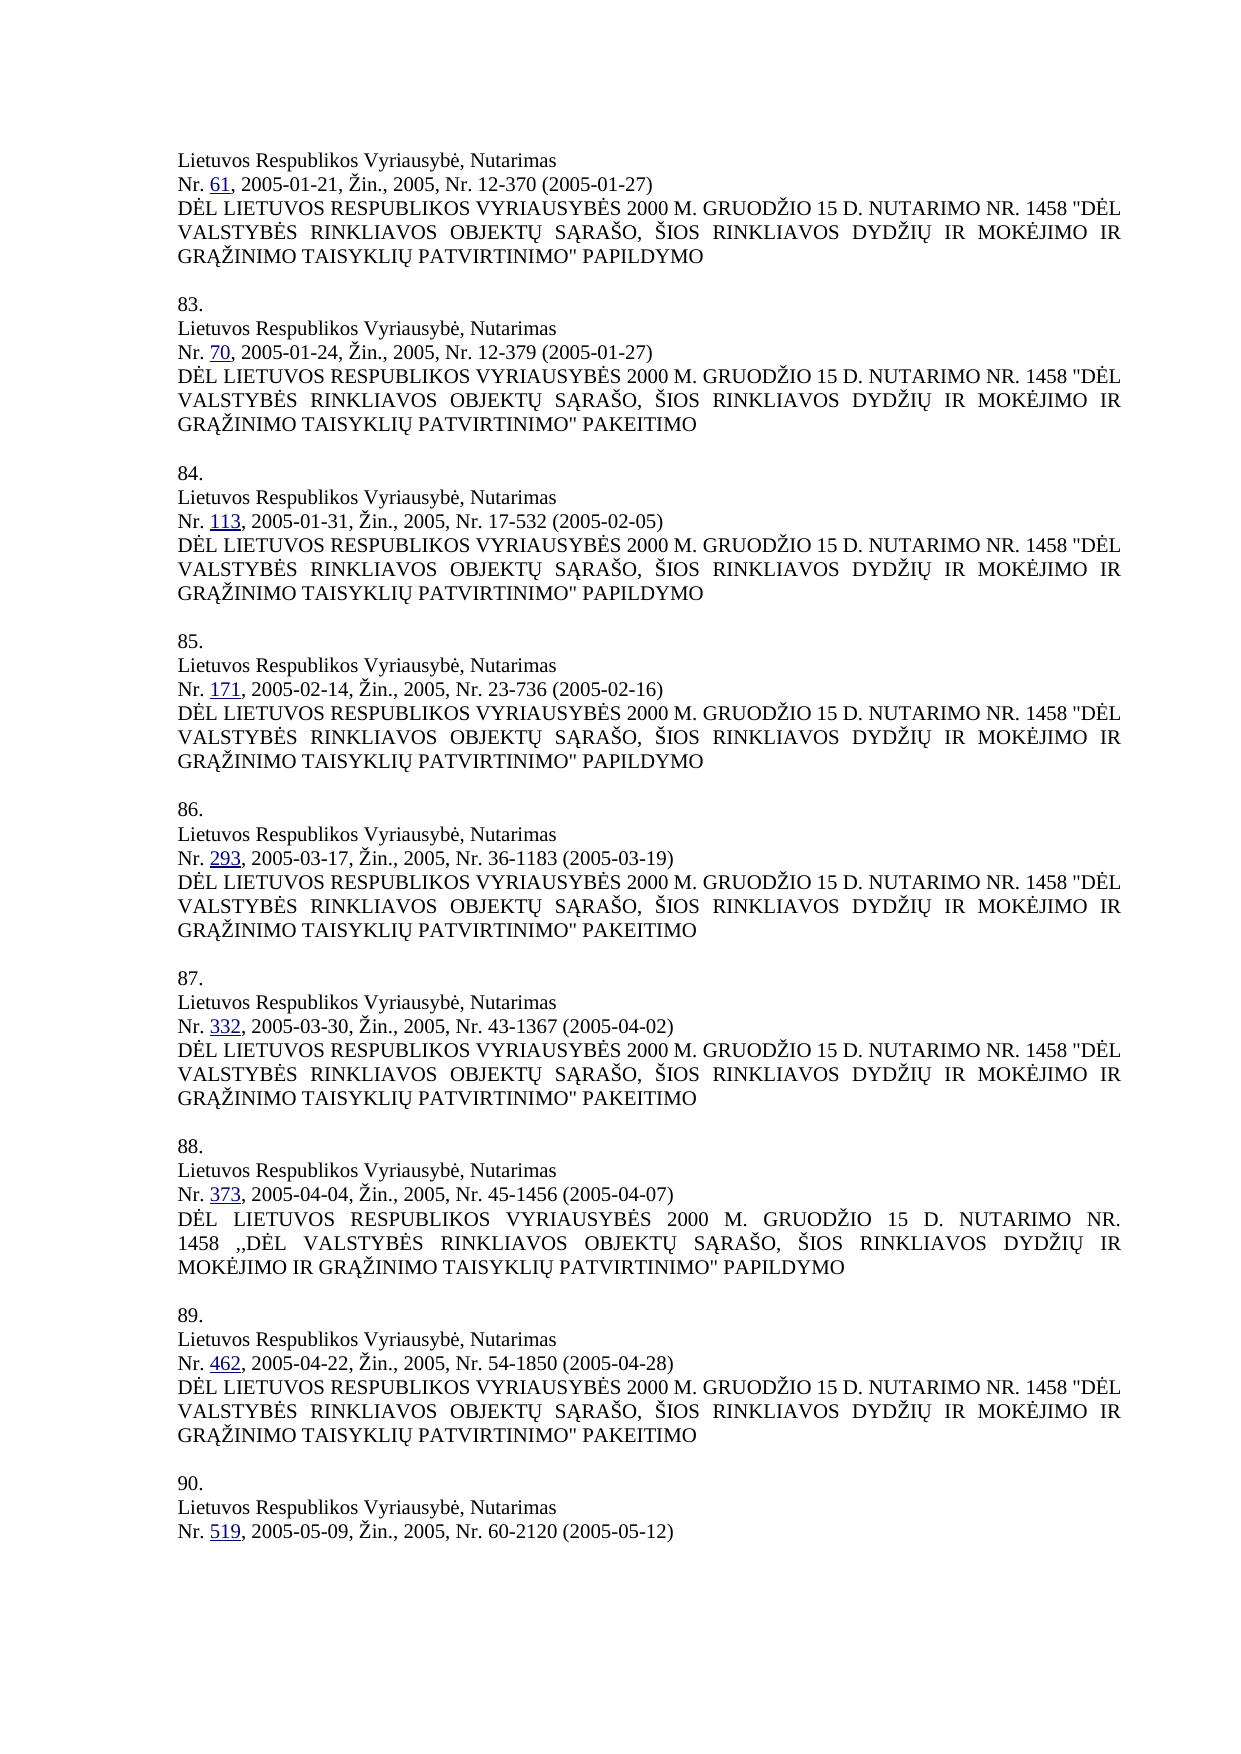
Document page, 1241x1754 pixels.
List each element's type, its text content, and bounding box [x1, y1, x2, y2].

text Nr. 171, 2005-02-14, Žin., 2005, Nr. 23-736 (2005-02-16) [177, 677, 1122, 701]
text Lietuvos Respublikos Vyriausybė, Nutarimas [177, 484, 1122, 509]
text Nr. 293, 2005-03-17, Žin., 2005, Nr. 36-1183 (2005-03-19) [177, 846, 1122, 869]
text 89. [177, 1303, 1122, 1327]
text Nr. 373, 2005-04-04, Žin., 2005, Nr. 45-1456 (2005-04-07) [177, 1182, 1122, 1206]
text 88. [177, 1134, 1122, 1158]
text Nr. 519, 2005-05-09, Žin., 2005, Nr. 60-2120 (2005-05-12) [177, 1519, 1122, 1543]
text 87. [177, 966, 1122, 990]
text 86. [177, 797, 1122, 821]
text Lietuvos Respublikos Vyriausybė, Nutarimas [177, 1327, 1122, 1351]
text Nr. 70, 2005-01-24, Žin., 2005, Nr. 12-379 (2005-01-27) [177, 340, 1122, 364]
text Nr. 113, 2005-01-31, Žin., 2005, Nr. 17-532 (2005-02-05) [177, 509, 1122, 533]
text Nr. 61, 2005-01-21, Žin., 2005, Nr. 12-370 (2005-01-27) [177, 172, 1122, 196]
text Lietuvos Respublikos Vyriausybė, Nutarimas [177, 990, 1122, 1014]
text DĖL LIETUVOS RESPUBLIKOS VYRIAUSYBĖS 2000 M. GRUODŽIO 15 D. NUTARIMO NR. 1458 "DĖL VALSTYBĖS RINKLIAVOS OBJEKTŲ SĄRAŠO, ŠIOS RINKLIAVOS DYDŽIŲ IR MOKĖJIMO IR GRĄŽINIMO TAISYKLIŲ PATVIRTINIMO" PAPILDYMO [177, 701, 1122, 773]
text Nr. 332, 2005-03-30, Žin., 2005, Nr. 43-1367 (2005-04-02) [177, 1014, 1122, 1038]
text 85. [177, 629, 1122, 653]
text Nr. 462, 2005-04-22, Žin., 2005, Nr. 54-1850 (2005-04-28) [177, 1351, 1122, 1375]
text DĖL LIETUVOS RESPUBLIKOS VYRIAUSYBĖS 2000 M. GRUODŽIO 15 D. NUTARIMO NR. 1458 "DĖL VALSTYBĖS RINKLIAVOS OBJEKTŲ SĄRAŠO, ŠIOS RINKLIAVOS DYDŽIŲ IR MOKĖJIMO IR GRĄŽINIMO TAISYKLIŲ PATVIRTINIMO" PAKEITIMO [177, 1375, 1122, 1447]
text Lietuvos Respublikos Vyriausybė, Nutarimas [177, 653, 1122, 677]
text DĖL LIETUVOS RESPUBLIKOS VYRIAUSYBĖS 2000 M. GRUODŽIO 15 D. NUTARIMO NR. 1458 ,,DĖL VALSTYBĖS RINKLIAVOS OBJEKTŲ SĄRAŠO, ŠIOS RINKLIAVOS DYDŽIŲ IR MOKĖJIMO IR GRĄŽINIMO TAISYKLIŲ PATVIRTINIMO" PAPILDYMO [177, 1206, 1122, 1279]
text DĖL LIETUVOS RESPUBLIKOS VYRIAUSYBĖS 2000 M. GRUODŽIO 15 D. NUTARIMO NR. 1458 "DĖL VALSTYBĖS RINKLIAVOS OBJEKTŲ SĄRAŠO, ŠIOS RINKLIAVOS DYDŽIŲ IR MOKĖJIMO IR GRĄŽINIMO TAISYKLIŲ PATVIRTINIMO" PAKEITIMO [177, 1038, 1122, 1110]
text 83. [177, 292, 1122, 316]
text Lietuvos Respublikos Vyriausybė, Nutarimas [177, 821, 1122, 846]
text DĖL LIETUVOS RESPUBLIKOS VYRIAUSYBĖS 2000 M. GRUODŽIO 15 D. NUTARIMO NR. 1458 "DĖL VALSTYBĖS RINKLIAVOS OBJEKTŲ SĄRAŠO, ŠIOS RINKLIAVOS DYDŽIŲ IR MOKĖJIMO IR GRĄŽINIMO TAISYKLIŲ PATVIRTINIMO" PAPILDYMO [177, 533, 1122, 605]
text DĖL LIETUVOS RESPUBLIKOS VYRIAUSYBĖS 2000 M. GRUODŽIO 15 D. NUTARIMO NR. 1458 "DĖL VALSTYBĖS RINKLIAVOS OBJEKTŲ SĄRAŠO, ŠIOS RINKLIAVOS DYDŽIŲ IR MOKĖJIMO IR GRĄŽINIMO TAISYKLIŲ PATVIRTINIMO" PAKEITIMO [177, 869, 1122, 942]
text Lietuvos Respublikos Vyriausybė, Nutarimas [177, 148, 1122, 172]
text DĖL LIETUVOS RESPUBLIKOS VYRIAUSYBĖS 2000 M. GRUODŽIO 15 D. NUTARIMO NR. 1458 "DĖL VALSTYBĖS RINKLIAVOS OBJEKTŲ SĄRAŠO, ŠIOS RINKLIAVOS DYDŽIŲ IR MOKĖJIMO IR GRĄŽINIMO TAISYKLIŲ PATVIRTINIMO" PAPILDYMO [177, 196, 1122, 268]
text 90. [177, 1471, 1122, 1495]
text Lietuvos Respublikos Vyriausybė, Nutarimas [177, 1158, 1122, 1182]
text Lietuvos Respublikos Vyriausybė, Nutarimas [177, 316, 1122, 340]
text 84. [177, 461, 1122, 484]
text DĖL LIETUVOS RESPUBLIKOS VYRIAUSYBĖS 2000 M. GRUODŽIO 15 D. NUTARIMO NR. 1458 "DĖL VALSTYBĖS RINKLIAVOS OBJEKTŲ SĄRAŠO, ŠIOS RINKLIAVOS DYDŽIŲ IR MOKĖJIMO IR GRĄŽINIMO TAISYKLIŲ PATVIRTINIMO" PAKEITIMO [177, 364, 1122, 436]
text Lietuvos Respublikos Vyriausybė, Nutarimas [177, 1495, 1122, 1519]
